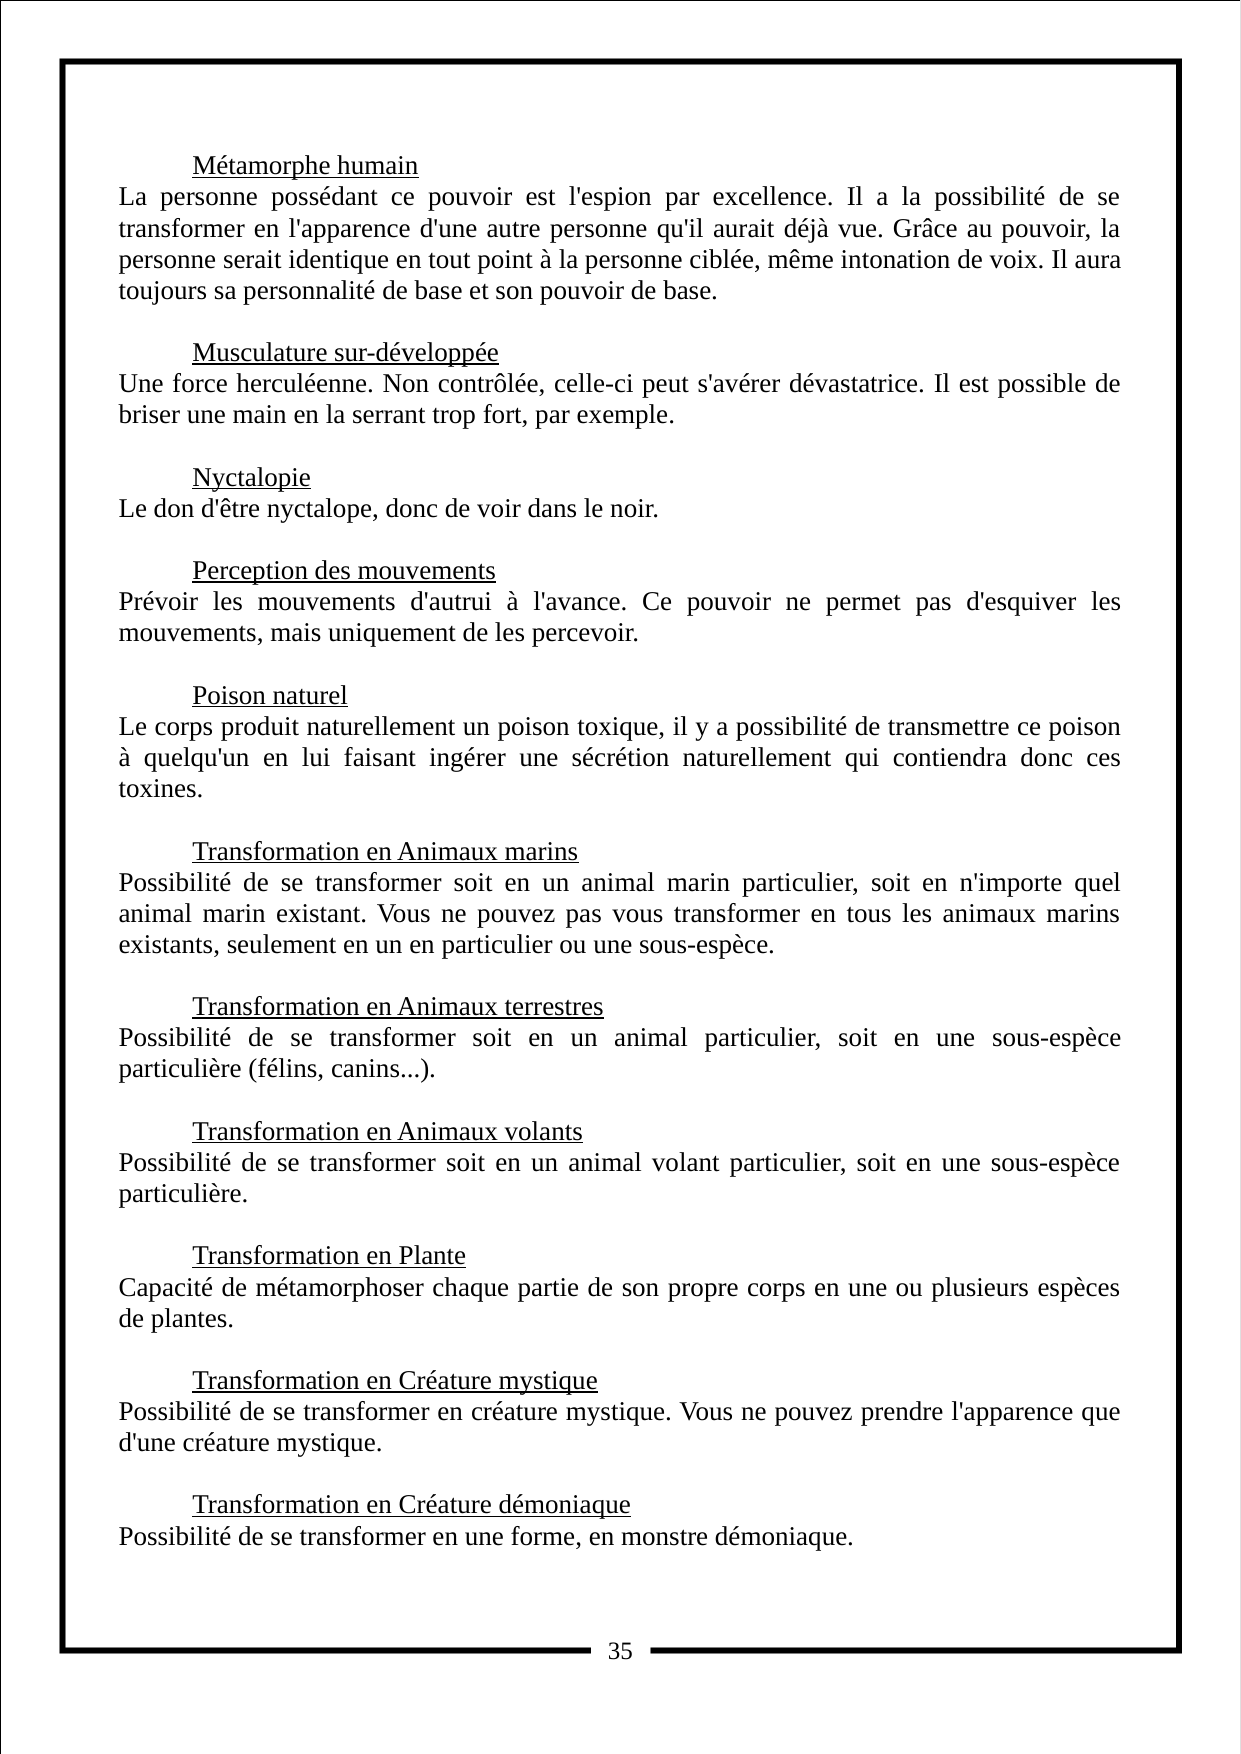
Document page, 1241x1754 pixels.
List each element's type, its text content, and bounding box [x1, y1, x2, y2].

text Poison naturel [118, 679, 1122, 710]
text Le don d'être nyctalope, donc de voir dans le noir. [118, 492, 1122, 523]
text Perception des mouvements [118, 554, 1122, 585]
text Nyctalopie [118, 461, 1122, 492]
text Possibilité de se transformer soit en un animal volant particulier, soit en une sous-espèce particulière. [118, 1146, 1122, 1208]
text Transformation en Créature démoniaque [118, 1489, 1122, 1520]
text Transformation en Animaux volants [118, 1115, 1122, 1146]
text Possibilité de se transformer en une forme, en monstre démoniaque. [118, 1520, 1122, 1551]
text Métamorphe humain [118, 149, 1122, 181]
text Transformation en Plante [118, 1239, 1122, 1271]
text Musculature sur-développée [118, 336, 1122, 367]
text Possibilité de se transformer soit en un animal marin particulier, soit en n'importe quel animal marin existant. Vous ne pouvez pas vous transformer en tous les animaux marins existants, seulement en un en particulier ou une sous-espèce. [118, 866, 1122, 959]
text Transformation en Animaux marins [118, 834, 1122, 866]
text Capacité de métamorphoser chaque partie de son propre corps en une ou plusieurs espèces de plantes. [118, 1271, 1122, 1333]
text Possibilité de se transformer soit en un animal particulier, soit en une sous-espèce particulière (félins, canins...). [118, 1021, 1122, 1084]
text Transformation en Animaux terrestres [118, 990, 1122, 1021]
text Le corps produit naturellement un poison toxique, il y a possibilité de transmettre ce poison à quelqu'un en lui faisant ingérer une sécrétion naturellement qui contiendra donc ces toxines. [118, 710, 1122, 803]
text Transformation en Créature mystique [118, 1364, 1122, 1395]
picture [1, 1, 1240, 1754]
text La personne possédant ce pouvoir est l'espion par excellence. Il a la possibilité de se transformer en l'apparence d'une autre personne qu'il aurait déjà vue. Grâce au pouvoir, la personne serait identique en tout point à la personne ciblée, même intonation de voix. Il aura toujours sa personnalité de base et son pouvoir de base. [118, 181, 1122, 305]
text Une force herculéenne. Non contrôlée, celle-ci peut s'avérer dévastatrice. Il est possible de briser une main en la serrant trop fort, par exemple. [118, 367, 1122, 430]
text Possibilité de se transformer en créature mystique. Vous ne pouvez prendre l'apparence que d'une créature mystique. [118, 1395, 1122, 1457]
text Prévoir les mouvements d'autrui à l'avance. Ce pouvoir ne permet pas d'esquiver les mouvements, mais uniquement de les percevoir. [118, 585, 1122, 648]
